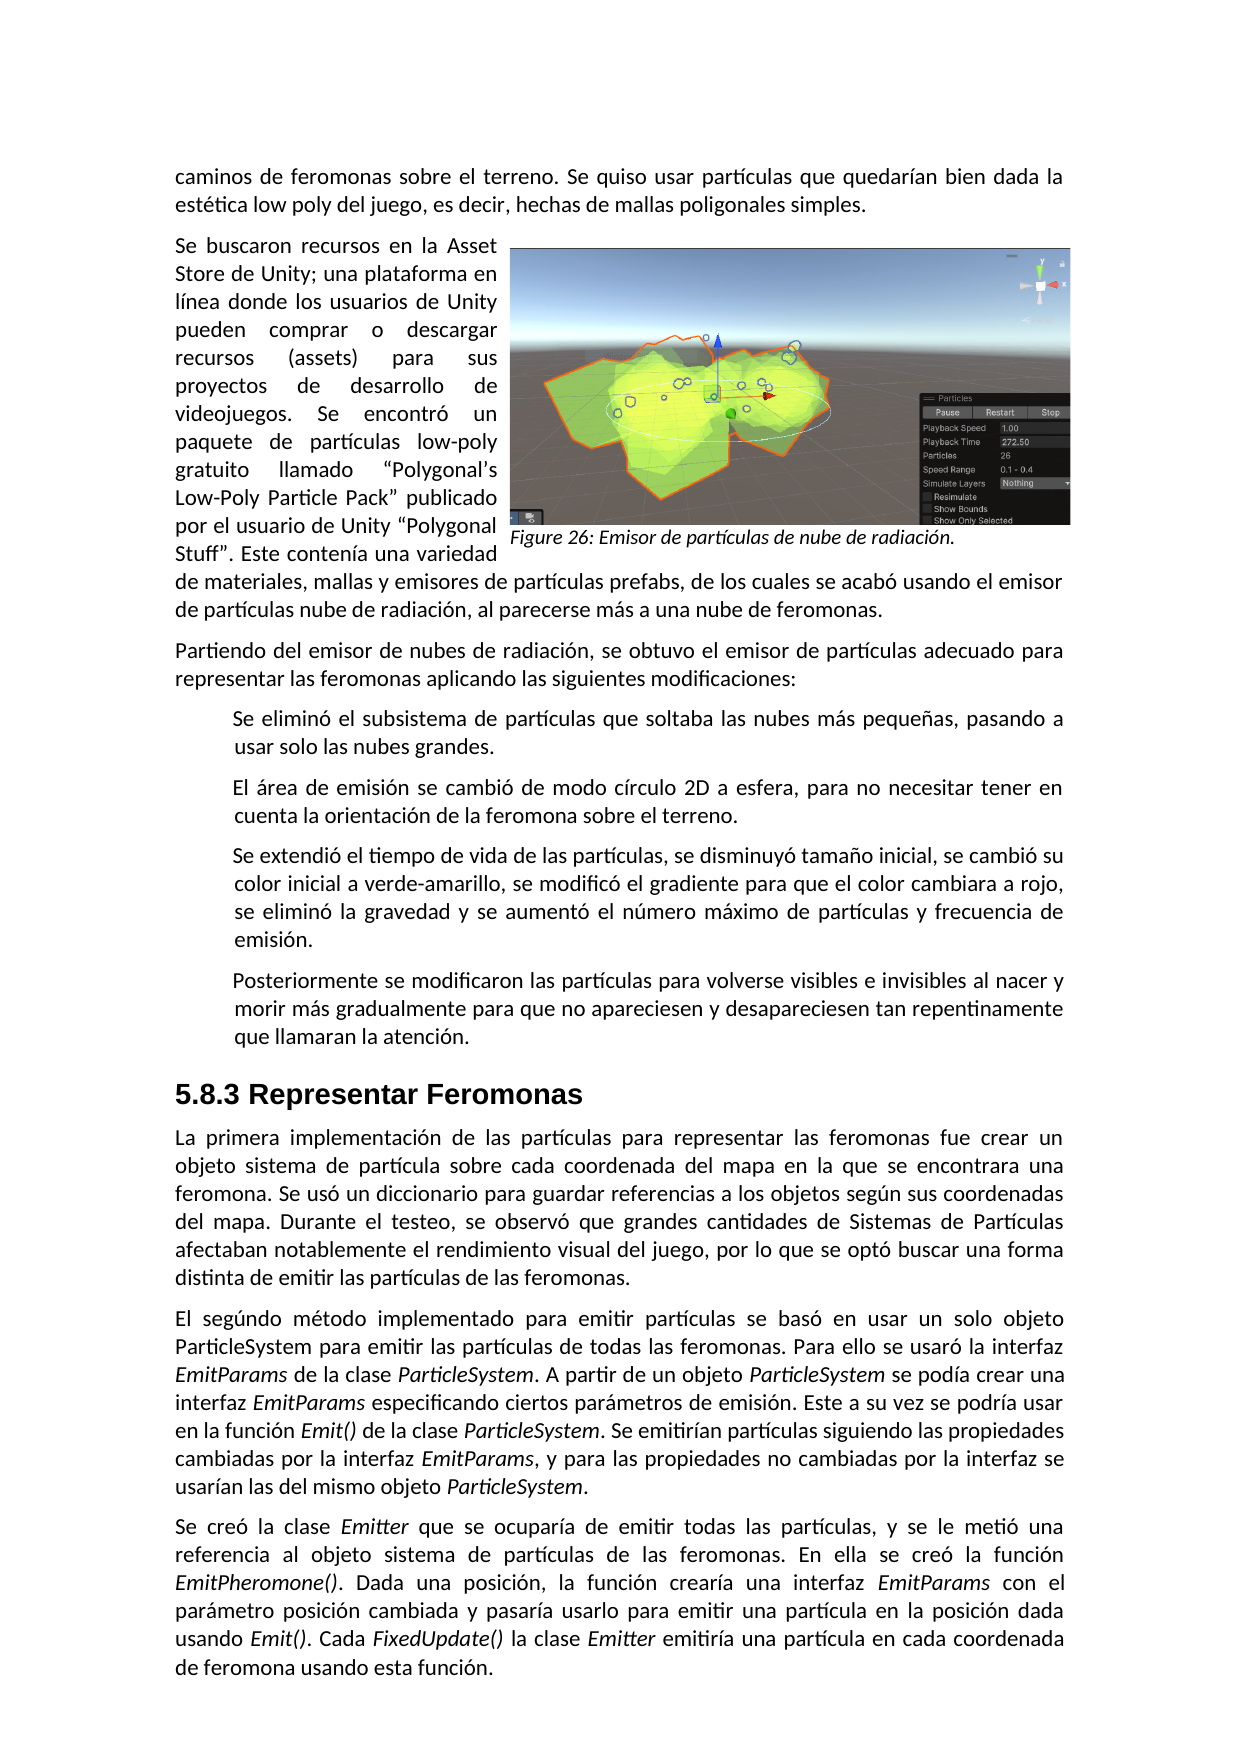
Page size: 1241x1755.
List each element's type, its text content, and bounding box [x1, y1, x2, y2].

text Figure 26: Emisor de partículas de nube de radiación. [510, 525, 1070, 549]
text La primera implementación de las partículas para representar las feromonas fue crear un objeto sistema de partícula sobre cada coordenada del mapa en la que se encontrara una feromona. Se usó un diccionario para guardar referencias a los objetos según sus coordenadas del mapa. Durante el testeo, se observó que grandes cantidades de Sistemas de Partículas afectaban notablemente el rendimiento visual del juego, por lo que se optó buscar una forma distinta de emitir las partículas de las feromonas. [175, 1123, 1065, 1291]
text caminos de feromonas sobre el terreno. Se quiso usar partículas que quedarían bien dada la estética low poly del juego, es decir, hechas de mallas poligonales simples. [175, 162, 1065, 218]
picture [509, 248, 1071, 525]
list Se extendió el tiempo de vida de las partículas, se disminuyó tamaño inicial, se cambió su color inicial a verde-amarillo, se modificó el gradiente para que el color cambiara a rojo, se eliminó la gravedad y se aumentó el número máximo de partículas y frecuencia de emisión. [204, 841, 1065, 953]
text Partiendo del emisor de nubes de radiación, se obtuvo el emisor de partículas adecuado para representar las feromonas aplicando las siguientes modificaciones: [175, 636, 1065, 692]
list Posteriormente se modificaron las partículas para volverse visibles e invisibles al nacer y morir más gradualmente para que no apareciesen y desapareciesen tan repentinamente que llamaran la atención. [204, 966, 1065, 1050]
text Se buscaron recursos en la Asset Store de Unity; una plataforma en línea donde los usuarios de Unity pueden comprar o descargar recursos (assets) para sus proyectos de desarrollo de videojuegos. Se encontró un paquete de partículas low-poly gratuito llamado “Polygonal’s Low-Poly Particle Pack” publicado por el usuario de Unity “Polygonal Stuff”. Este contenía una variedad de materiales, mallas y emisores de partículas prefabs, de los cuales se acabó usando el emisor de partículas nube de radiación, al parecerse más a una nube de feromonas. [175, 231, 1070, 623]
text Se creó la clase Emitter que se ocuparía de emitir todas las partículas, y se le metió una referencia al objeto sistema de partículas de las feromonas. En ella se creó la función EmitPheromone(). Dada una posición, la función crearía una interfaz EmitParams con el parámetro posición cambiada y pasaría usarlo para emitir una partícula en la posición dada usando Emit(). Cada FixedUpdate() la clase Emitter emitiría una partícula en cada coordenada de feromona usando esta función. [175, 1512, 1065, 1681]
text El segúndo método implementado para emitir partículas se basó en usar un solo objeto ParticleSystem para emitir las partículas de todas las feromonas. Para ello se usaró la interfaz EmitParams de la clase ParticleSystem. A partir de un objeto ParticleSystem se podía crear una interfaz EmitParams especificando ciertos parámetros de emisión. Este a su vez se podría usar en la función Emit() de la clase ParticleSystem. Se emitirían partículas siguiendo las propiedades cambiadas por la interfaz EmitParams, y para las propiedades no cambiadas por la interfaz se usarían las del mismo objeto ParticleSystem. [175, 1304, 1065, 1500]
subtitle Representar Feromonas [175, 1077, 1065, 1111]
list Se eliminó el subsistema de partículas que soltaba las nubes más pequeñas, pasando a usar solo las nubes grandes. [204, 704, 1065, 760]
list El área de emisión se cambió de modo círculo 2D a esfera, para no necesitar tener en cuenta la orientación de la feromona sobre el terreno. [204, 773, 1065, 829]
